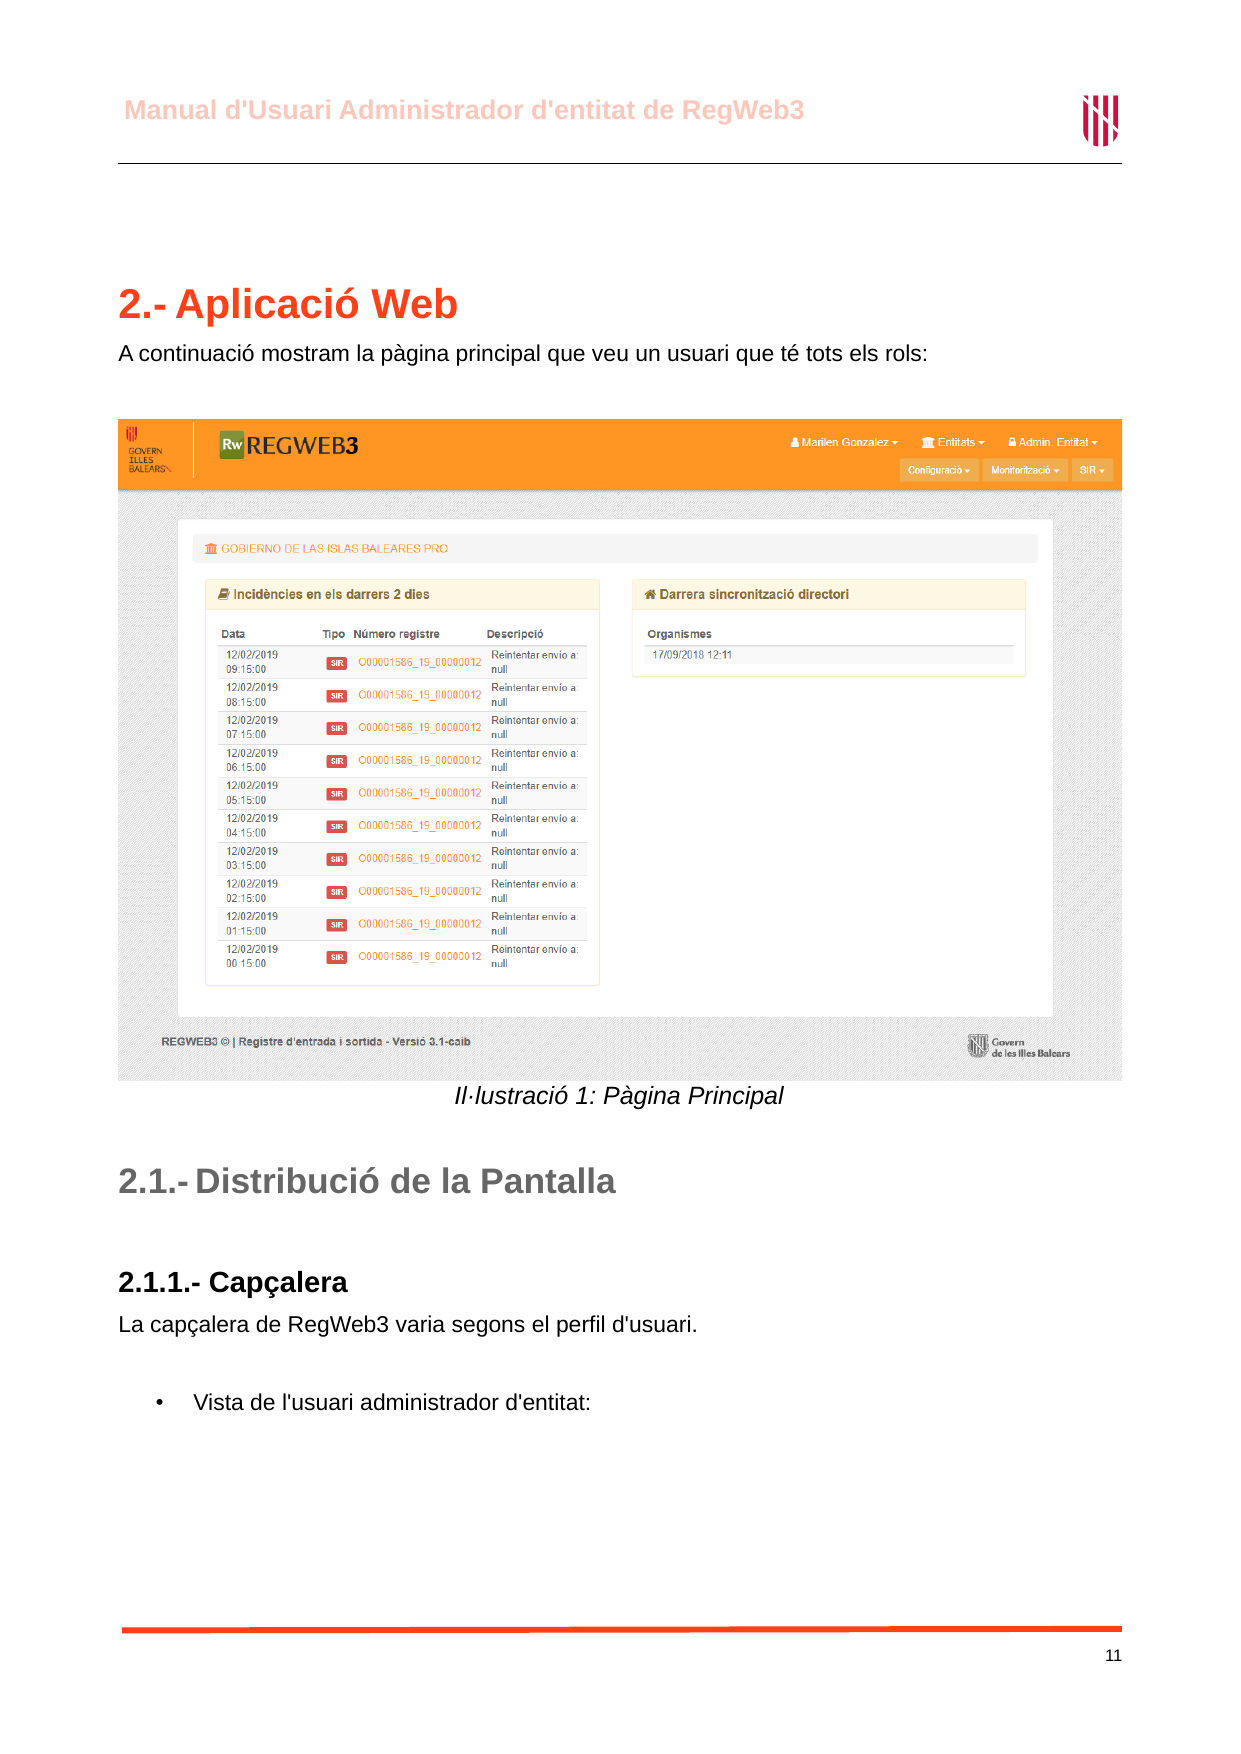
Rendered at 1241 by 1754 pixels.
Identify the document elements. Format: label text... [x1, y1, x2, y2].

subtitle Capçalera [118, 1265, 1122, 1299]
picture [118, 419, 1123, 1081]
text Il·lustració 1: Pàgina Principal [118, 1081, 1122, 1109]
picture [1080, 93, 1121, 148]
text A continuació mostram la pàgina principal que veu un usuari que té tots els rols: [118, 340, 1122, 366]
list Vista de l'usuari administrador d'entitat: [156, 1389, 1122, 1415]
subtitle Aplicació Web [118, 279, 1122, 327]
subtitle Distribució de la Pantalla [118, 1161, 1122, 1201]
text La capçalera de RegWeb3 varia segons el perfil d'usuari. [118, 1311, 1122, 1338]
